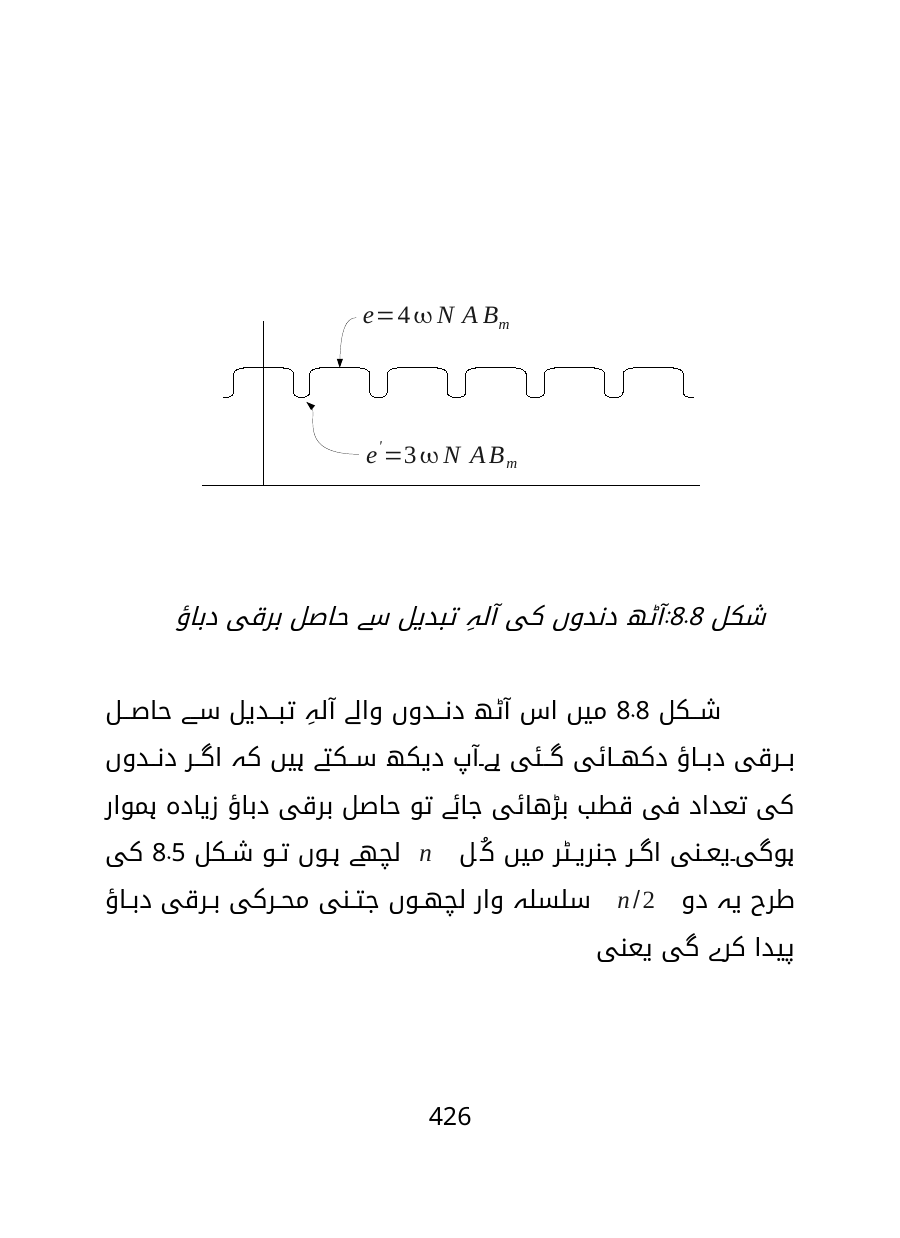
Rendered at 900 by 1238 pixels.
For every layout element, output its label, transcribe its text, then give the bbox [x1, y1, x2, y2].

text شکل 8.8 میں اس آٹھ دندوں والے آلہِ تبدیل سے حاصل برقی دباؤ دکھائی گئی ہے۔آپ دیکھ سکتے ہیں کہ اگر دندوں کی تعداد فی قطب بڑھائی جائے تو حاصل برقی دباؤ زیادہ ہموار ہوگی۔یعنی اگر جنریٹر میں کُل لچھے ہوں تو شکل 8.5 کی طرح یہ دو سلسلہ وار لچھوں جتنی محرکی برقی دباؤ پیدا کرے گی یعنی [105, 687, 795, 972]
text شکل 8.8:آٹھ دندوں کی آلہِ تبدیل سے حاصل برقی دباؤ [133, 181, 766, 641]
